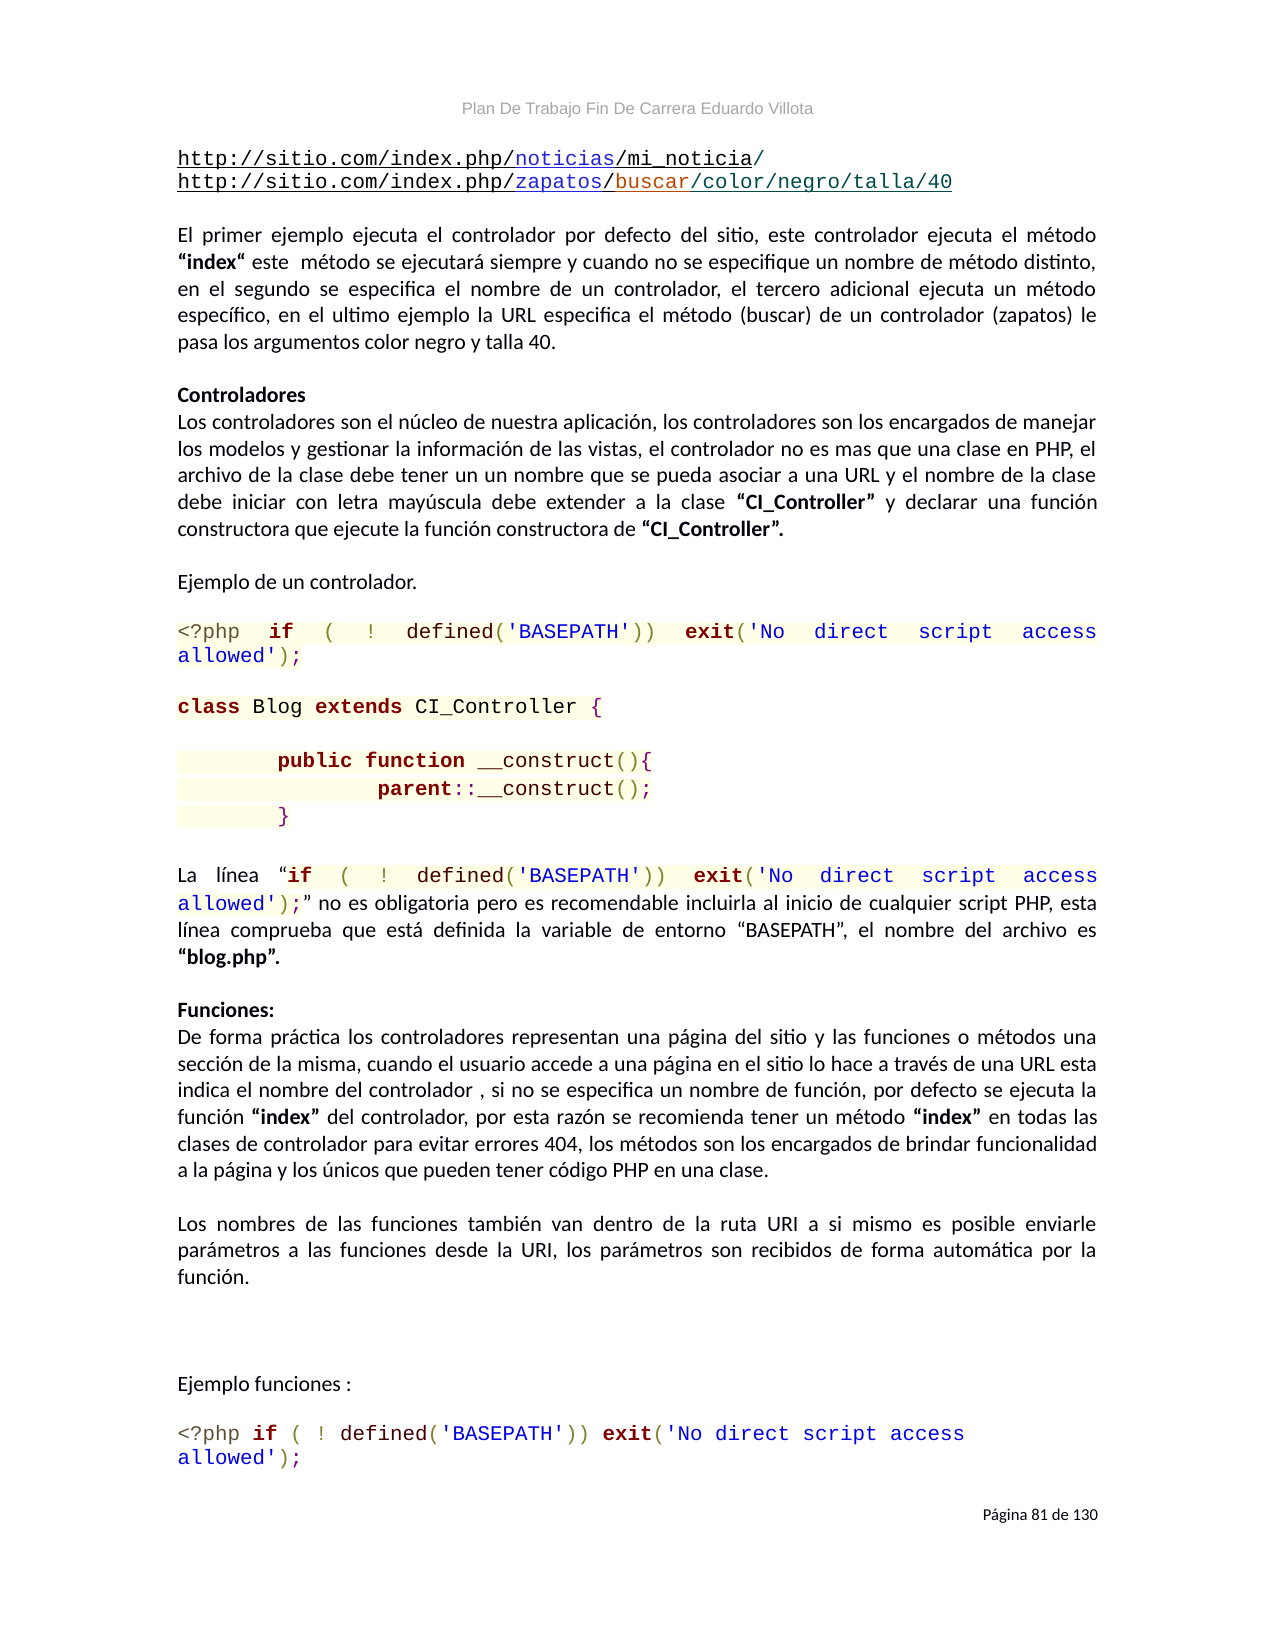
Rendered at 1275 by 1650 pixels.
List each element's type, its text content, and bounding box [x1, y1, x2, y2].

text http://sitio.com/index.php/noticias/mi_noticia/ [177, 148, 1098, 171]
text De forma práctica los controladores representan una página del sitio y las funciones o métodos una sección de la misma, cuando el usuario accede a una página en el sitio lo hace a través de una URL esta indica el nombre del controlador , si no se especifica un nombre de función, por defecto se ejecuta la función “index” del controlador, por esta razón se recomienda tener un método “index” en todas las clases de controlador para evitar errores 404, los métodos son los encargados de brindar funcionalidad a la página y los únicos que pueden tener código PHP en una clase. [177, 1023, 1098, 1183]
text Los nombres de las funciones también van dentro de la ruta URI a si mismo es posible enviarle parámetros a las funciones desde la URI, los parámetros son recibidos de forma automática por la función. [177, 1210, 1098, 1290]
text parent::__construct(); [177, 778, 1098, 801]
text <?php if ( ! defined('BASEPATH')) exit('No direct script access allowed'); [177, 622, 1098, 669]
text Ejemplo de un controlador. [177, 568, 1098, 595]
text Los controladores son el núcleo de nuestra aplicación, los controladores son los encargados de manejar los modelos y gestionar la información de las vistas, el controlador no es mas que una clase en PHP, el archivo de la clase debe tener un un nombre que se pueda asociar a una URL y el nombre de la clase debe iniciar con letra mayúscula debe extender a la clase “CI_Controller” y declarar una función constructora que ejecute la función constructora de “CI_Controller”. [177, 408, 1098, 542]
text class Blog extends CI_Controller { [177, 696, 1098, 720]
text La línea “if ( ! defined('BASEPATH')) exit('No direct script access allowed');” no es obligatoria pero es recomendable incluirla al inicio de cualquier script PHP, esta línea comprueba que está definida la variable de entorno “BASEPATH”, el nombre del archivo es “blog.php”. [177, 861, 1098, 970]
text Controladores [177, 382, 1098, 408]
text public function __construct(){ [177, 750, 1098, 774]
text http://sitio.com/index.php/zapatos/buscar/color/negro/talla/40 [177, 171, 1098, 195]
text Funciones: [177, 996, 1098, 1023]
text } [177, 805, 1098, 828]
text Ejemplo funciones : [177, 1370, 1098, 1396]
text El primer ejemplo ejecuta el controlador por defecto del sitio, este controlador ejecuta el método “index“ este método se ejecutará siempre y cuando no se especifique un nombre de método distinto, en el segundo se especifica el nombre de un controlador, el tercero adicional ejecuta un método específico, en el ultimo ejemplo la URL especifica el método (buscar) de un controlador (zapatos) le pasa los argumentos color negro y talla 40. [177, 222, 1098, 355]
text <?php if ( ! defined('BASEPATH')) exit('No direct script access allowed'); [177, 1423, 1098, 1470]
